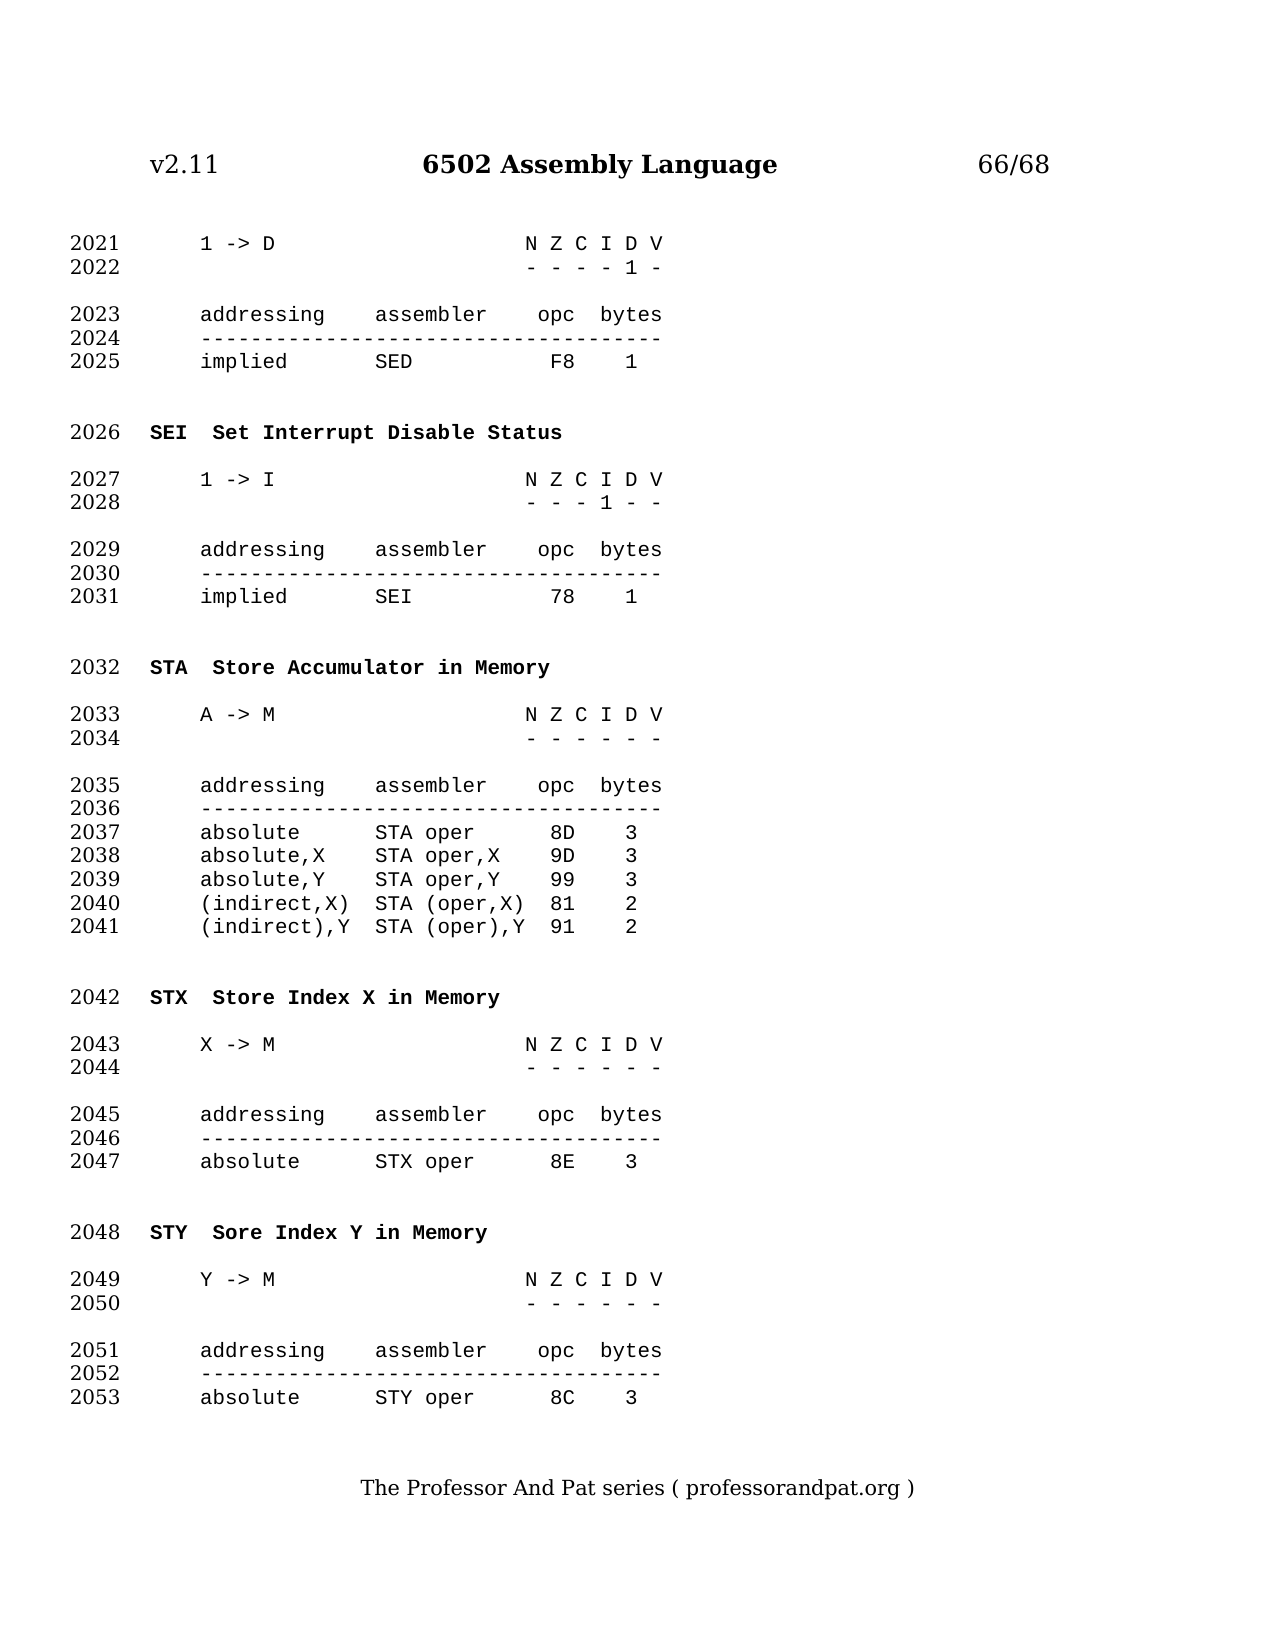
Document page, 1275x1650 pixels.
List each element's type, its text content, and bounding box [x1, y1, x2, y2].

text 1 -> D N Z C I D V [150, 233, 1125, 257]
text absolute,Y STA oper,Y 99 3 [150, 869, 1125, 893]
text - - - - - - [150, 1293, 1125, 1316]
text - - - - - - [150, 728, 1125, 751]
text STX Store Index X in Memory [150, 987, 1125, 1010]
text ------------------------------------- [150, 563, 1125, 587]
text absolute STA oper 8D 3 [150, 822, 1125, 846]
text (indirect,X) STA (oper,X) 81 2 [150, 893, 1125, 916]
text ------------------------------------- [150, 1128, 1125, 1152]
text implied SEI 78 1 [150, 587, 1125, 610]
text Y -> M N Z C I D V [150, 1269, 1125, 1293]
text - - - - 1 - [150, 257, 1125, 281]
text ------------------------------------- [150, 798, 1125, 822]
text addressing assembler opc bytes [150, 1104, 1125, 1128]
text STA Store Accumulator in Memory [150, 657, 1125, 681]
text - - - 1 - - [150, 492, 1125, 516]
text - - - - - - [150, 1057, 1125, 1081]
text ------------------------------------- [150, 328, 1125, 351]
text SEI Set Interrupt Disable Status [150, 422, 1125, 445]
text addressing assembler opc bytes [150, 1340, 1125, 1363]
text addressing assembler opc bytes [150, 539, 1125, 563]
text absolute,X STA oper,X 9D 3 [150, 846, 1125, 869]
text addressing assembler opc bytes [150, 304, 1125, 328]
text absolute STY oper 8C 3 [150, 1387, 1125, 1411]
text 1 -> I N Z C I D V [150, 469, 1125, 492]
text ------------------------------------- [150, 1363, 1125, 1387]
text addressing assembler opc bytes [150, 775, 1125, 798]
text X -> M N Z C I D V [150, 1034, 1125, 1057]
text implied SED F8 1 [150, 351, 1125, 375]
text STY Sore Index Y in Memory [150, 1222, 1125, 1246]
text (indirect),Y STA (oper),Y 91 2 [150, 916, 1125, 940]
text absolute STX oper 8E 3 [150, 1152, 1125, 1175]
text A -> M N Z C I D V [150, 704, 1125, 728]
